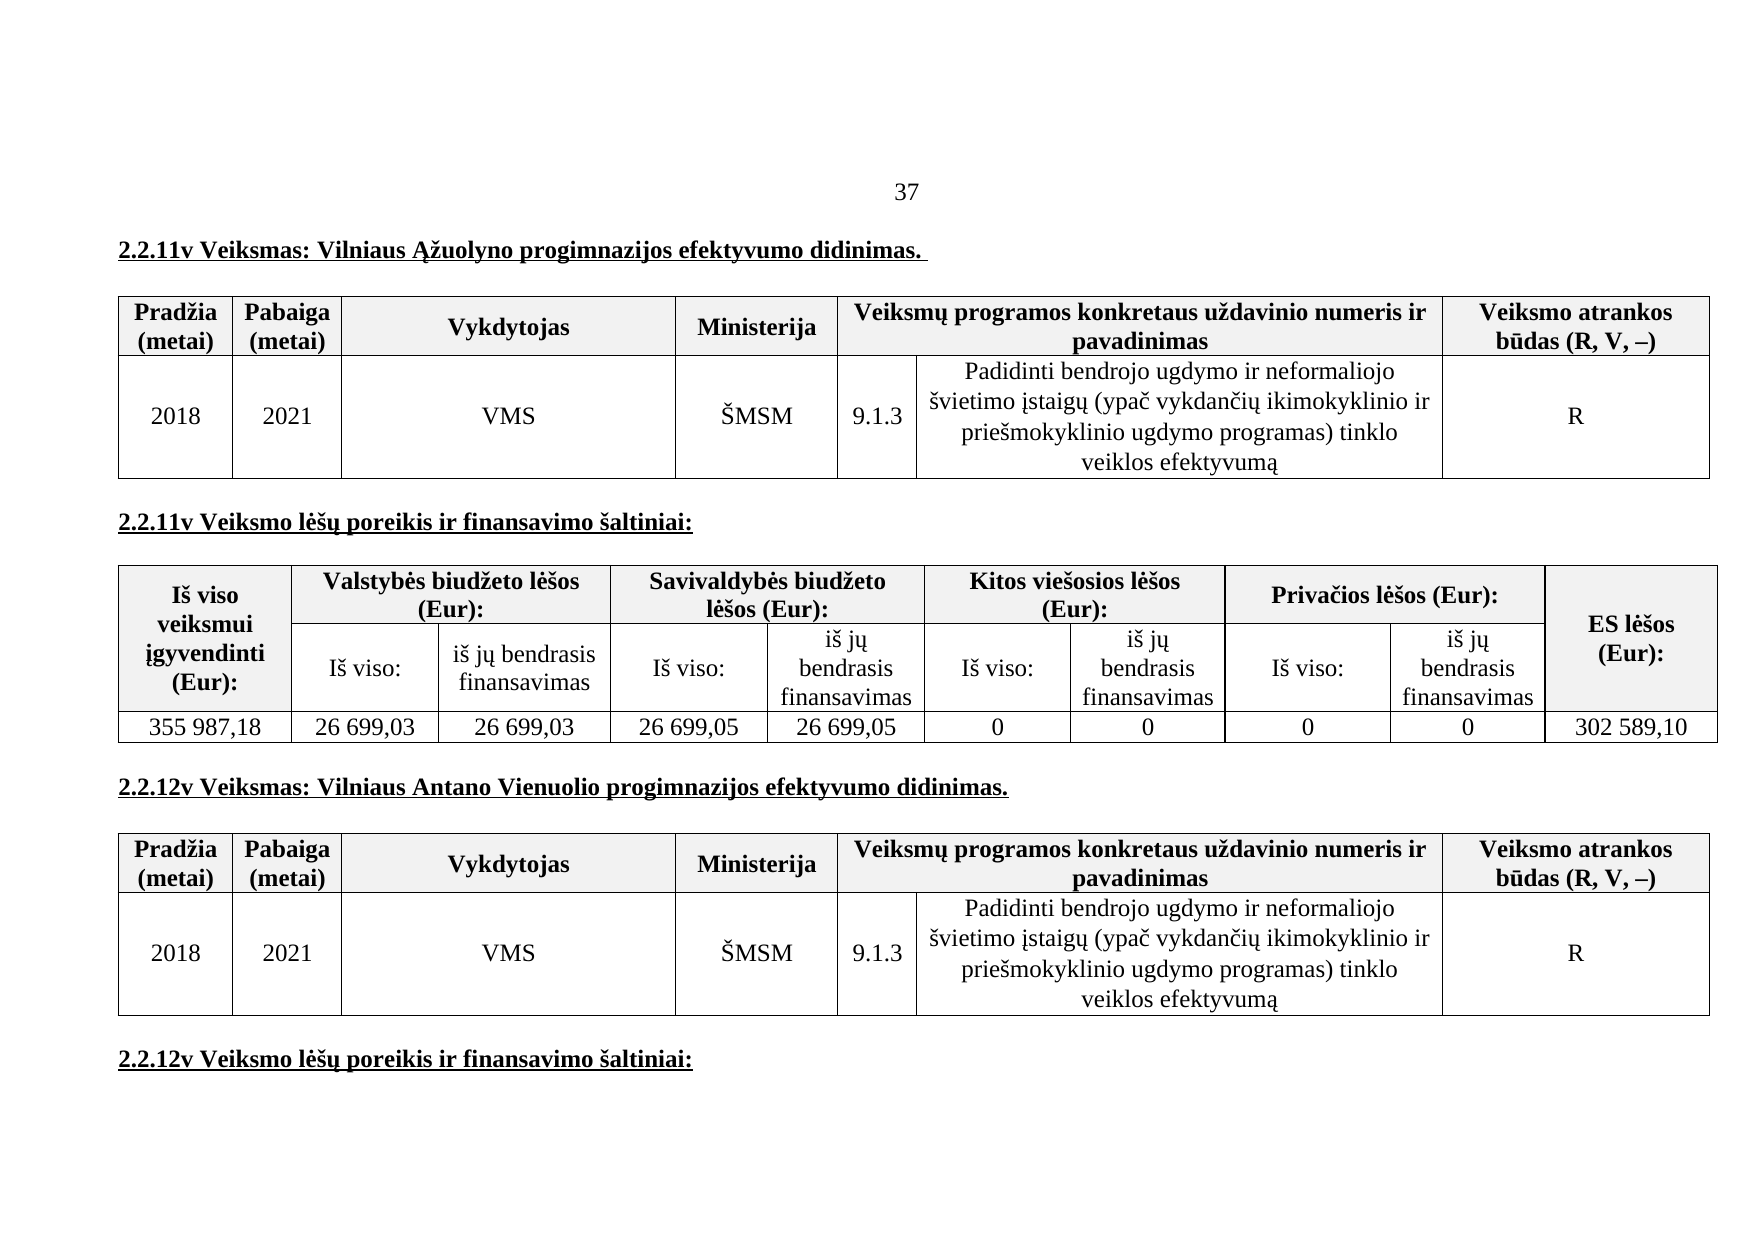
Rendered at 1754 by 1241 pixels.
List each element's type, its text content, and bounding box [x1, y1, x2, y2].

table_cell iš jų bendrasis finansavimas [439, 624, 610, 711]
table_cell 0 [1071, 712, 1224, 742]
table_header Privačios lėšos (Eur): [1226, 566, 1544, 623]
table_cell 26 699,03 [292, 712, 438, 742]
table_cell iš jų bendrasis finansavimas [1071, 624, 1224, 711]
table_header Ministerija [676, 834, 837, 892]
table_cell VMS [342, 356, 675, 477]
table_header Kitos viešosios lėšos (Eur): [925, 566, 1224, 623]
text 2.2.11v Veiksmo lėšų poreikis ir finansavimo šaltiniai: [118, 507, 1695, 536]
table_cell VMS [342, 893, 675, 1014]
table_cell iš jų bendrasis finansavimas [768, 624, 924, 711]
table_cell 9.1.3 [838, 893, 916, 1014]
table_cell ŠMSM [676, 893, 837, 1014]
table_cell 26 699,03 [439, 712, 610, 742]
table_header Vykdytojas [342, 834, 675, 892]
text 2.2.12v Veiksmo lėšų poreikis ir finansavimo šaltiniai: [118, 1044, 1695, 1073]
table_cell 2021 [233, 893, 341, 1014]
table_cell 0 [1391, 712, 1544, 742]
table_cell 302 589,10 [1546, 712, 1717, 742]
table_cell 26 699,05 [768, 712, 924, 742]
table_header Savivaldybės biudžeto lėšos (Eur): [611, 566, 924, 623]
table_cell iš jų bendrasis finansavimas [1391, 624, 1544, 711]
table_header Veiksmo atrankos būdas (R, V, –) [1443, 834, 1709, 892]
table_cell 2021 [233, 356, 341, 477]
table_header Vykdytojas [342, 297, 675, 355]
table_cell Iš viso: [1226, 624, 1390, 711]
table_header ES lėšos (Eur): [1546, 566, 1717, 711]
table_cell 2018 [119, 893, 232, 1014]
table_cell R [1443, 356, 1709, 477]
table_header Valstybės biudžeto lėšos (Eur): [292, 566, 610, 623]
table_header Veiksmo atrankos būdas (R, V, –) [1443, 297, 1709, 355]
table_cell 0 [1226, 712, 1390, 742]
table_header Pabaiga (metai) [233, 297, 341, 355]
table_header Ministerija [676, 297, 837, 355]
table_cell 9.1.3 [838, 356, 916, 477]
table_header Pabaiga (metai) [233, 834, 341, 892]
table_cell Iš viso: [611, 624, 767, 711]
table_header Veiksmų programos konkretaus uždavinio numeris ir pavadinimas [838, 834, 1442, 892]
table_cell Iš viso: [292, 624, 438, 711]
table_cell Iš viso: [925, 624, 1070, 711]
table_cell Padidinti bendrojo ugdymo ir neformaliojo švietimo įstaigų (ypač vykdančių ikimokyklinio ir priešmokyklinio ugdymo programas) tinklo veiklos efektyvumą [917, 356, 1442, 477]
table_header Iš viso veiksmui įgyvendinti (Eur): [119, 566, 291, 711]
table_cell 355 987,18 [119, 712, 291, 742]
table_cell R [1443, 893, 1709, 1014]
text 2.2.12v Veiksmas: Vilniaus Antano Vienuolio progimnazijos efektyvumo didinimas. [118, 772, 1695, 801]
text 2.2.11v Veiksmas: Vilniaus Ąžuolyno progimnazijos efektyvumo didinimas. [118, 235, 1695, 263]
table_cell 2018 [119, 356, 232, 477]
table_cell 0 [925, 712, 1070, 742]
table_cell Padidinti bendrojo ugdymo ir neformaliojo švietimo įstaigų (ypač vykdančių ikimokyklinio ir priešmokyklinio ugdymo programas) tinklo veiklos efektyvumą [917, 893, 1442, 1014]
table_cell ŠMSM [676, 356, 837, 477]
table_header Pradžia (metai) [119, 297, 232, 355]
table_cell 26 699,05 [611, 712, 767, 742]
table_header Pradžia (metai) [119, 834, 232, 892]
table_header Veiksmų programos konkretaus uždavinio numeris ir pavadinimas [838, 297, 1442, 355]
